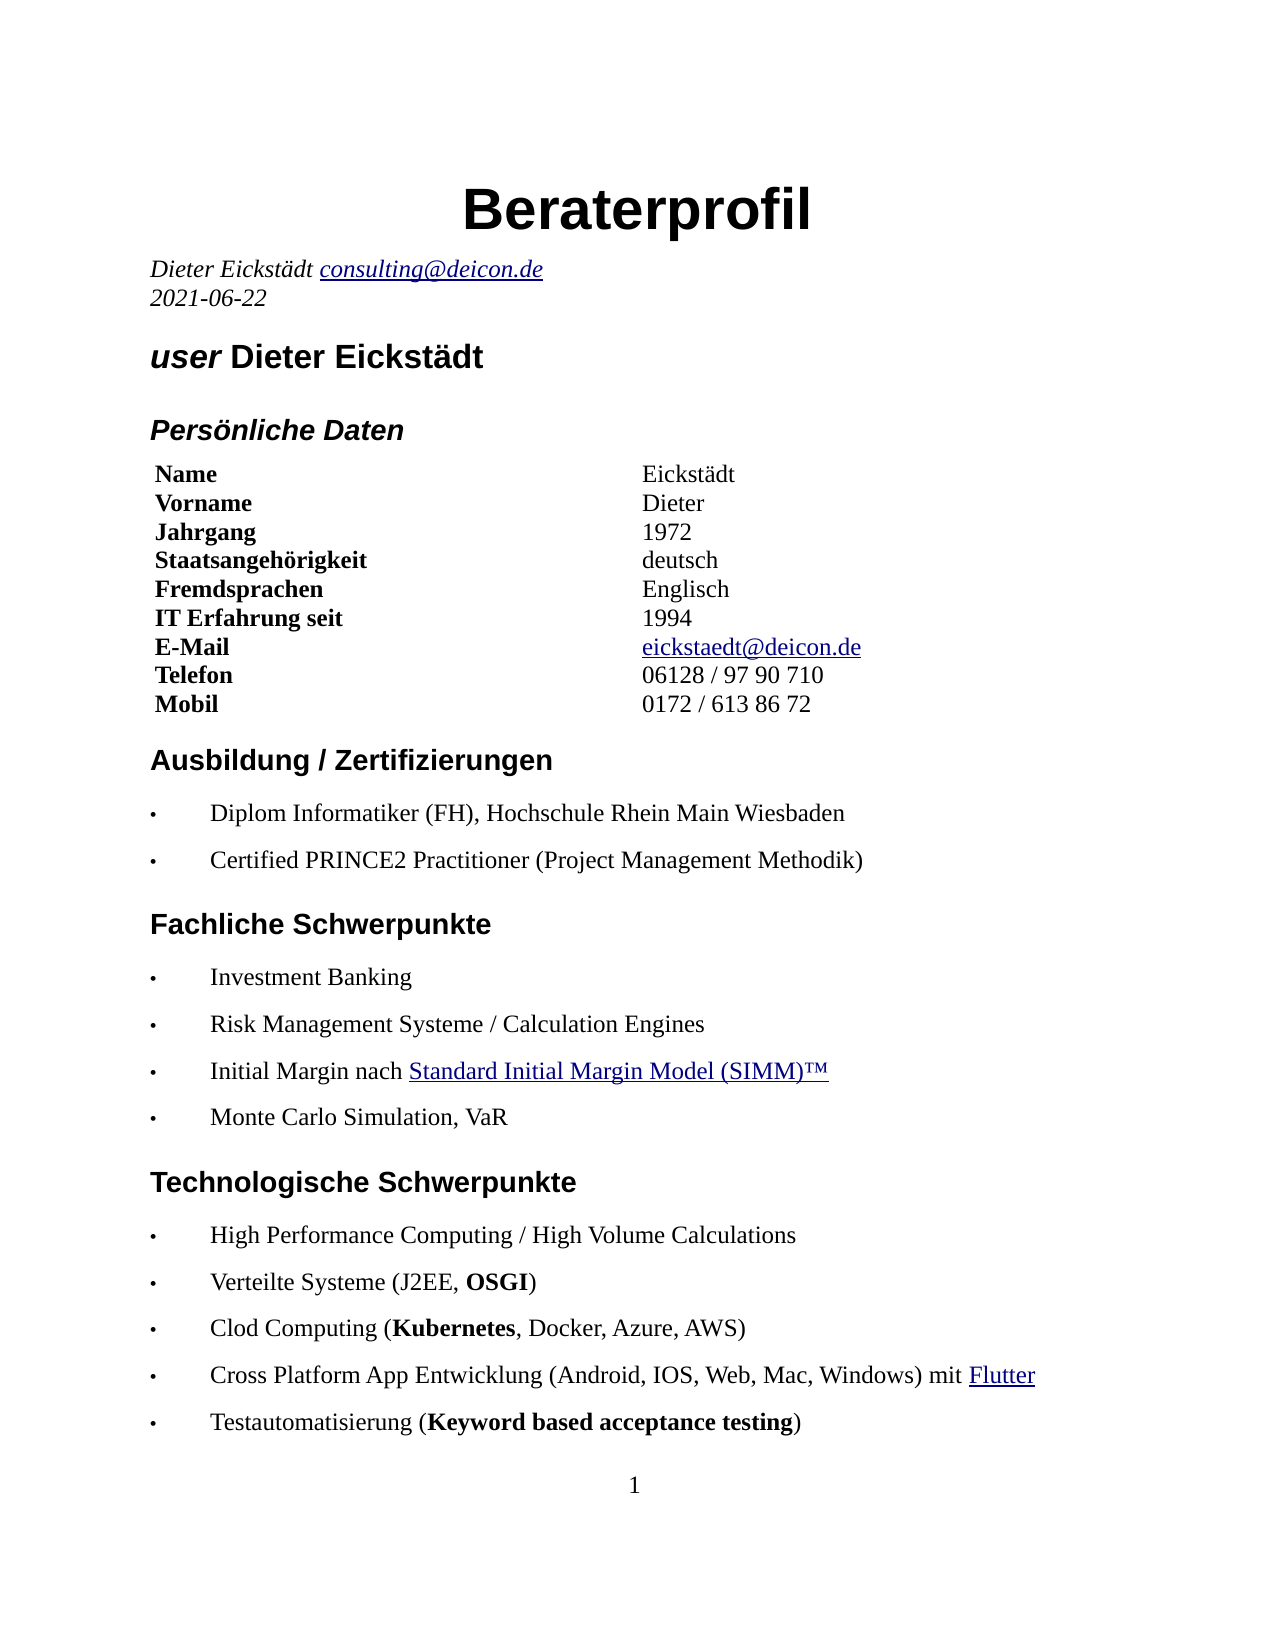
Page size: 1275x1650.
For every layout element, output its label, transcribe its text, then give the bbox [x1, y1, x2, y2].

subtitle user Dieter Eickstädt [150, 337, 1125, 376]
list Risk Management Systeme / Calculation Engines [150, 1009, 1125, 1038]
table_cell IT Erfahrung seit [150, 603, 637, 632]
subtitle Technologische Schwerpunkte [150, 1165, 1125, 1199]
table_cell 0172 / 613 86 72 [638, 689, 1125, 718]
table_cell Fremdsprachen [150, 574, 637, 603]
table_cell 06128 / 97 90 710 [638, 661, 1125, 689]
subtitle Fachliche Schwerpunkte [150, 907, 1125, 941]
table_cell 1972 [638, 517, 1125, 546]
list Testautomatisierung (Keyword based acceptance testing) [150, 1407, 1125, 1436]
table_header Eickstädt [638, 459, 1125, 488]
table_cell deutsch [638, 546, 1125, 574]
list Clod Computing (Kubernetes, Docker, Azure, AWS) [150, 1313, 1125, 1342]
table_cell E-Mail [150, 632, 637, 661]
list Investment Banking [150, 962, 1125, 991]
list Verteilte Systeme (J2EE, OSGI) [150, 1267, 1125, 1296]
table_cell eickstaedt@deicon.de [638, 632, 1125, 661]
list Cross Platform App Entwicklung (Android, IOS, Web, Mac, Windows) mit Flutter [150, 1360, 1125, 1389]
text Dieter Eickstädt consulting@deicon.de [150, 254, 1125, 283]
text 2021-06-22 [150, 283, 1125, 312]
table_cell Vorname [150, 488, 637, 517]
table_cell Jahrgang [150, 517, 637, 546]
list High Performance Computing / High Volume Calculations [150, 1220, 1125, 1249]
table_header Name [150, 459, 637, 488]
table_cell Telefon [150, 661, 637, 689]
table_cell 1994 [638, 603, 1125, 632]
table_cell Englisch [638, 574, 1125, 603]
subtitle Ausbildung / Zertifizierungen [150, 743, 1125, 777]
title Beraterprofil [150, 175, 1125, 242]
list Certified PRINCE2 Practitioner (Project Management Methodik) [150, 845, 1125, 873]
table_cell Dieter [638, 488, 1125, 517]
list Initial Margin nach Standard Initial Margin Model (SIMM)™ [150, 1056, 1125, 1084]
table_cell Staatsangehörigkeit [150, 546, 637, 574]
table_cell Mobil [150, 689, 637, 718]
list Monte Carlo Simulation, VaR [150, 1102, 1125, 1131]
subtitle Persönliche Daten [150, 413, 1125, 447]
list Diplom Informatiker (FH), Hochschule Rhein Main Wiesbaden [150, 798, 1125, 827]
